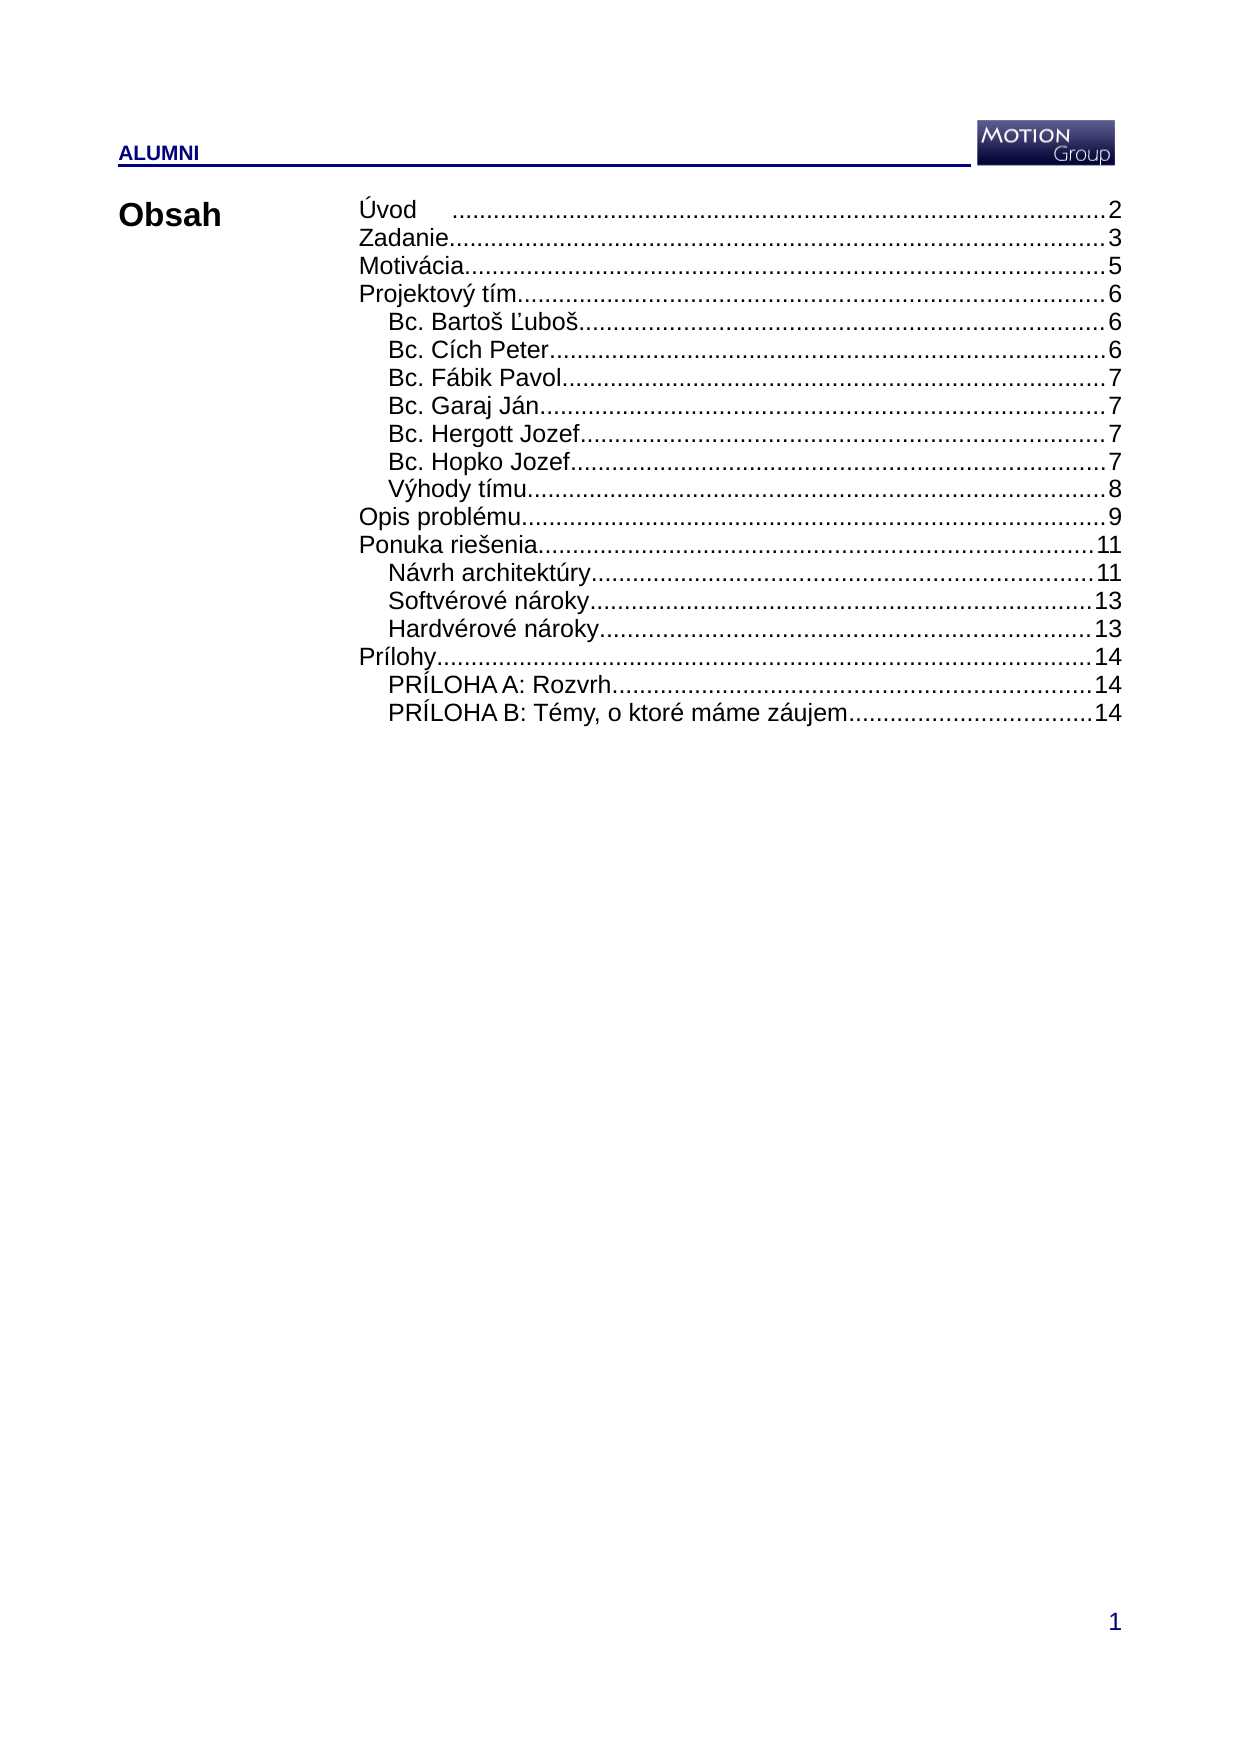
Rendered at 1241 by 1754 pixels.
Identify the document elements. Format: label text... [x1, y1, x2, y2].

text Zadanie 3 [358, 224, 1122, 252]
text Ponuka riešenia 11 [358, 531, 1122, 559]
text Bc. Bartoš Ľuboš 6 [388, 308, 1122, 336]
text Návrh architektúry 11 [388, 559, 1122, 587]
text Softvérové nároky 13 [388, 587, 1122, 615]
text Hardvérové nároky 13 [388, 615, 1122, 643]
text Bc. Cích Peter 6 [388, 336, 1122, 364]
text Úvod 2 [358, 196, 1122, 224]
text Bc. Hergott Jozef 7 [388, 419, 1122, 447]
text Motivácia 5 [358, 252, 1122, 280]
text Bc. Hopko Jozef 7 [388, 447, 1122, 475]
text Výhody tímu 8 [388, 475, 1122, 503]
text Opis problému 9 [358, 503, 1122, 531]
text Projektový tím 6 [358, 280, 1122, 308]
text Bc. Garaj Ján 7 [388, 392, 1122, 419]
subtitle Obsah [118, 196, 358, 233]
picture [971, 112, 1122, 172]
text Bc. Fábik Pavol 7 [388, 364, 1122, 392]
text Prílohy 14 [358, 643, 1122, 671]
text PRÍLOHA A: Rozvrh 14 [388, 671, 1122, 699]
text PRÍLOHA B: Témy, o ktoré máme záujem 14 [388, 699, 1122, 727]
